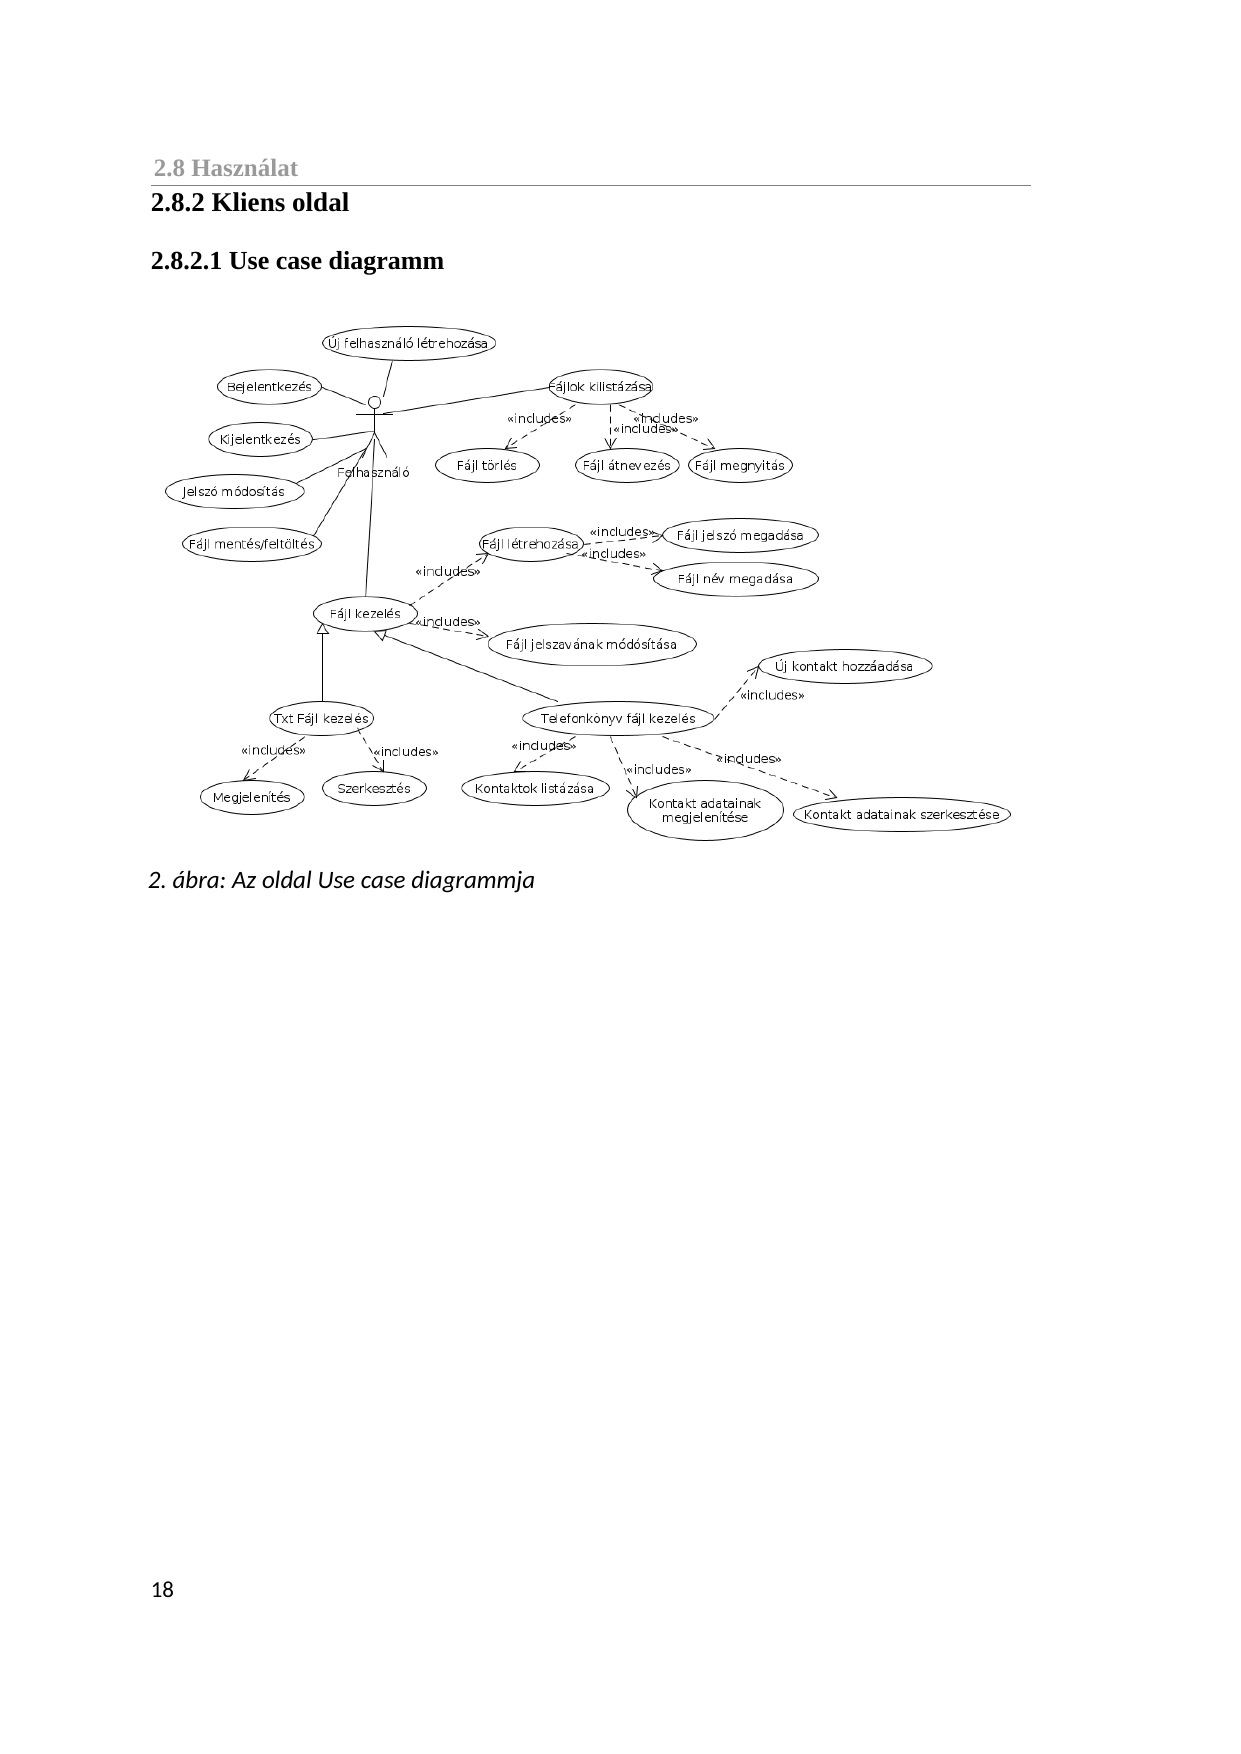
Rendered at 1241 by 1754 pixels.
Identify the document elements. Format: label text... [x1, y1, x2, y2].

text 2. ábra: Az oldal Use case diagrammja [148, 858, 1033, 894]
subtitle Kliens oldal [151, 187, 1031, 218]
picture [147, 308, 1028, 858]
subtitle Use case diagramm [151, 245, 1031, 275]
